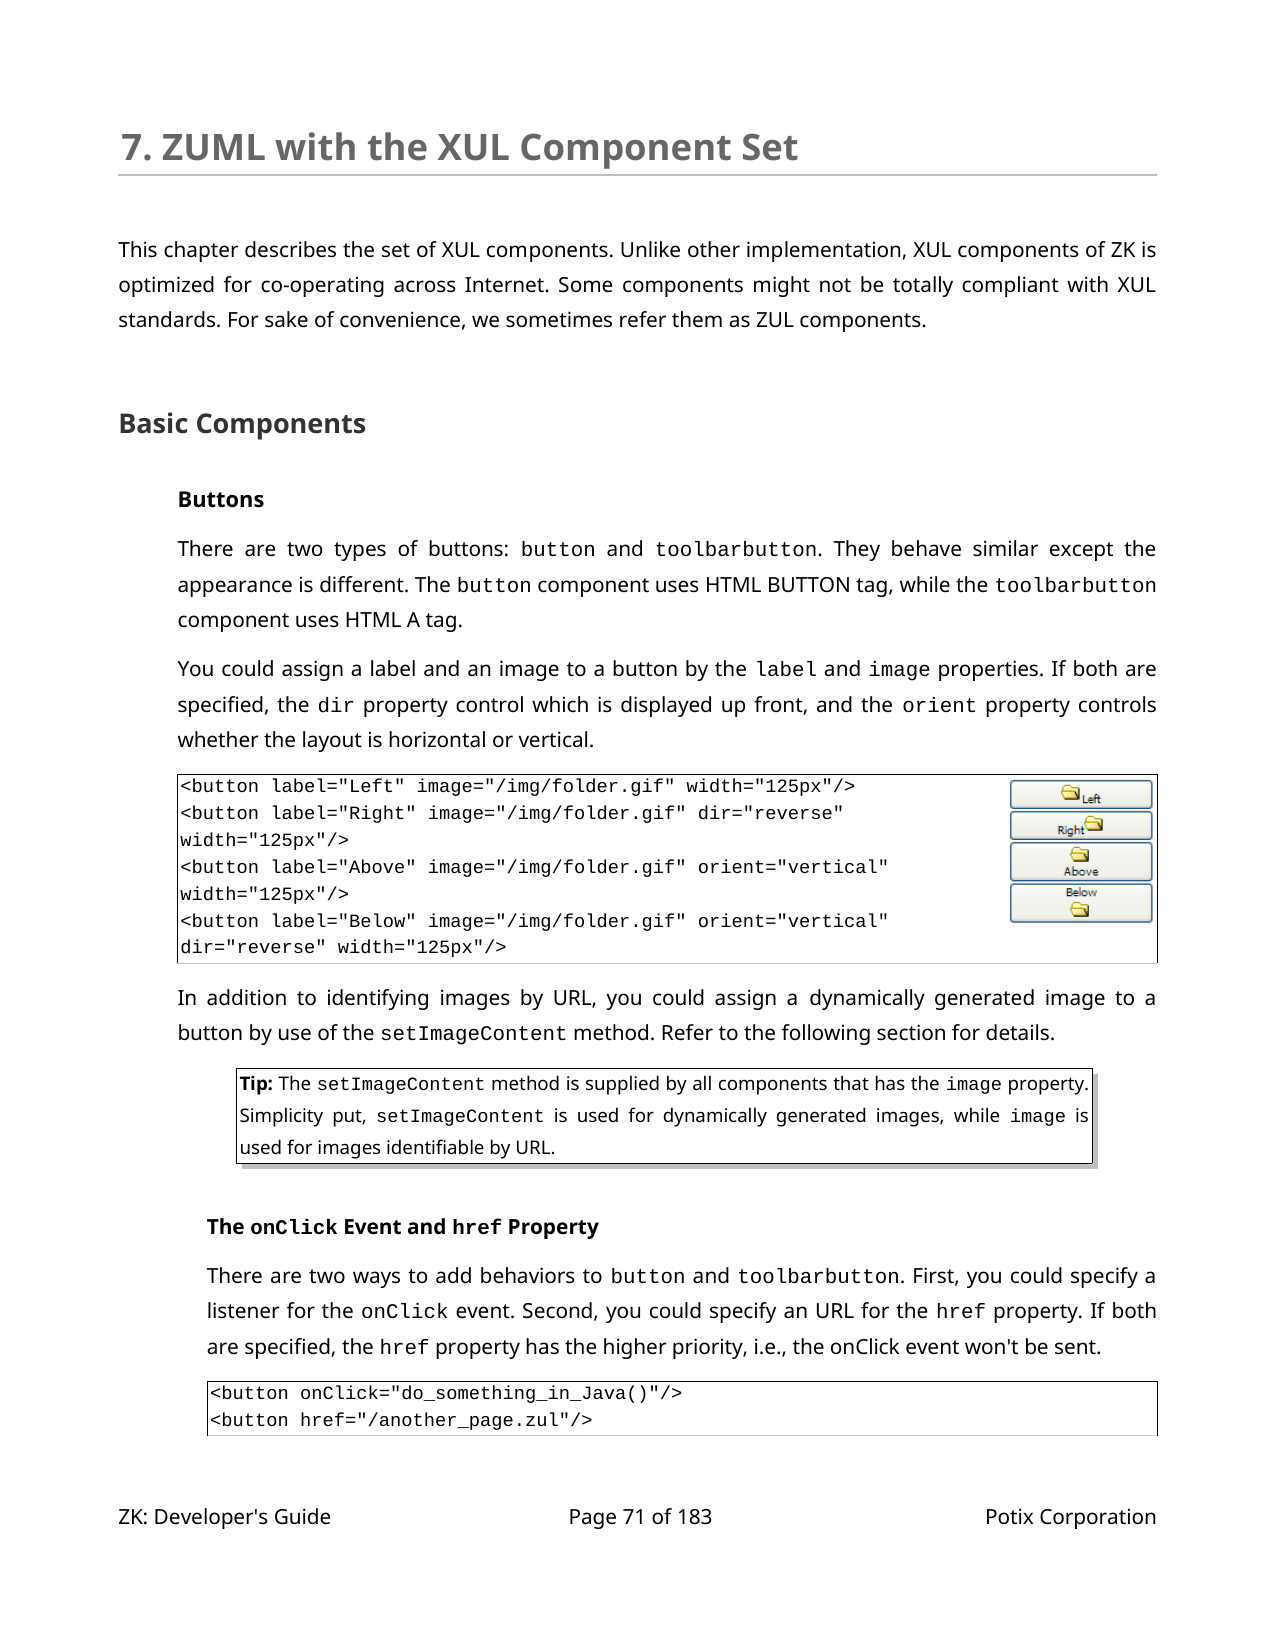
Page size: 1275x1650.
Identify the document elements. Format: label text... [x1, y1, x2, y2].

text <button onClick="do_something_in_Java()"/> [208, 1382, 1157, 1405]
subtitle Buttons [177, 484, 1157, 514]
text <button href="/another_page.zul"/> [208, 1408, 1157, 1435]
text There are two ways to add behaviors to button and toolbarbutton. First, you could specify a listener for the onClick event. Second, you could specify an URL for the href property. If both are specified, the href property has the higher priority, i.e., the onClick event won't be sent. [207, 1261, 1157, 1361]
text This chapter describes the set of XUL components. Unlike other implementation, XUL components of ZK is optimized for co-operating across Internet. Some components might not be totally compliant with XUL standards. For sake of convenience, we sometimes refer them as ZUL components. [118, 235, 1157, 333]
text Tip: The setImageContent method is supplied by all components that has the image property. Simplicity put, setImageContent is used for dynamically generated images, while image is used for images identifiable by URL. [237, 1069, 1092, 1163]
text You could assign a label and an image to a button by the label and image properties. If both are specified, the dir property control which is displayed up front, and the orient property controls whether the layout is horizontal or vertical. [177, 654, 1157, 753]
subtitle 7. ZUML with the XUL Component Set [118, 118, 1157, 174]
text <button label="Above" image="/img/folder.gif" orient="vertical" width="125px"/> [178, 855, 1008, 906]
subtitle The onClick Event and href Property [207, 1212, 1157, 1240]
text There are two types of buttons: button and toolbarbutton. They behave similar except the appearance is different. The button component uses HTML BUTTON tag, while the toolbarbutton component uses HTML A tag. [177, 534, 1157, 633]
text <button label="Left" image="/img/folder.gif" width="125px"/> [178, 775, 1157, 798]
text <button label="Right" image="/img/folder.gif" dir="reverse" width="125px"/> [178, 801, 1008, 852]
text In addition to identifying images by URL, you could assign a dynamically generated image to a button by use of the setImageContent method. Refer to the following section for details. [177, 983, 1157, 1047]
text <button label="Below" image="/img/folder.gif" orient="vertical" dir="reverse" width="125px"/> [178, 909, 1157, 963]
subtitle Basic Components [118, 404, 1157, 441]
picture [1008, 778, 1156, 925]
